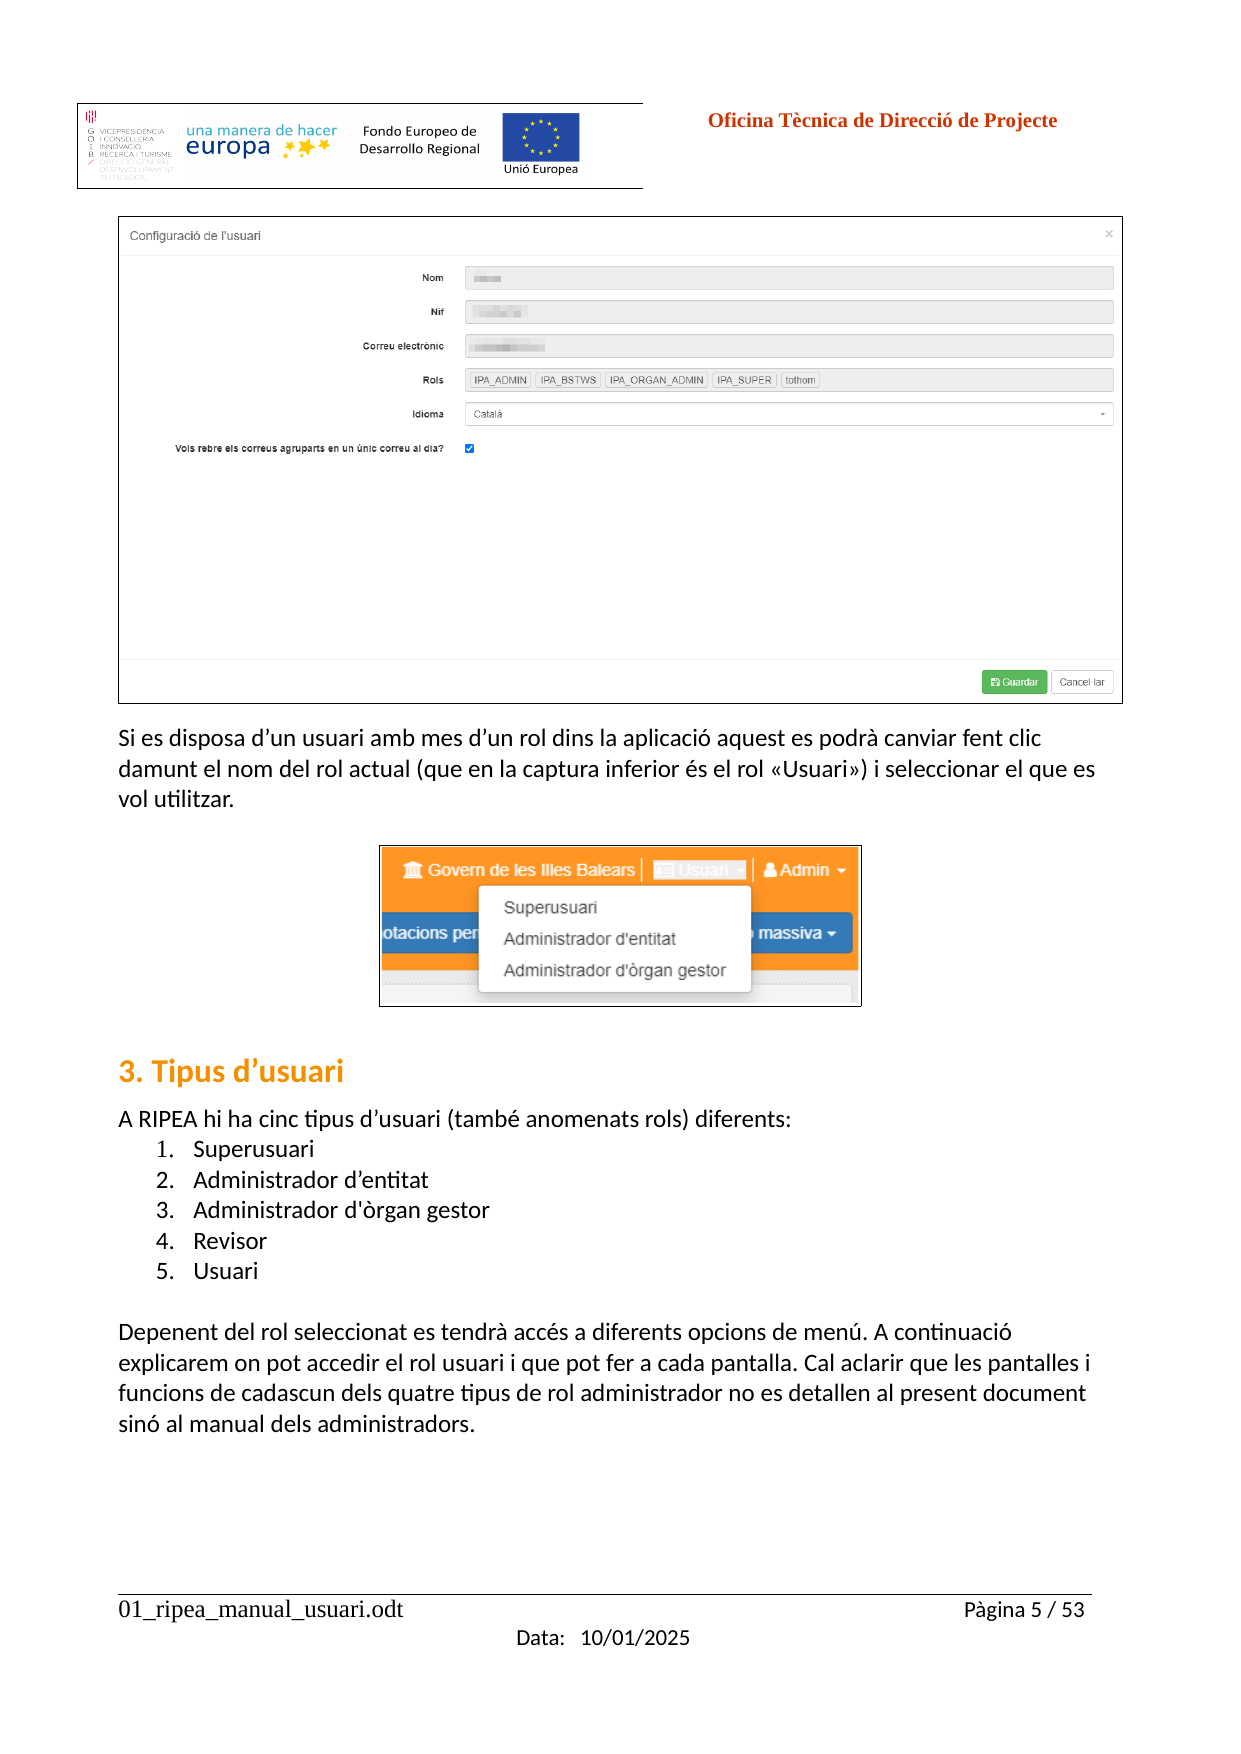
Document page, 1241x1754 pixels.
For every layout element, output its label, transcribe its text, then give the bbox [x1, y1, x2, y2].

picture [121, 219, 1119, 701]
text A RIPEA hi ha cinc tipus d’usuari (també anomenats rols) diferents: [118, 1103, 1122, 1133]
picture [381, 847, 859, 1003]
picture [82, 108, 178, 182]
list Administrador d'òrgan gestor [156, 1194, 1122, 1225]
list Superusuari [156, 1133, 1122, 1164]
text Si es disposa d’un usuari amb mes d’un rol dins la aplicació aquest es podrà canviar fent clic damunt el nom del rol actual (que en la captura inferior és el rol «Usuari») i seleccionar el que es vol utilitzar. [118, 722, 1122, 814]
list Usuari [156, 1255, 1122, 1286]
text Depenent del rol seleccionat es tendrà accés a diferents opcions de menú. A continuació explicarem on pot accedir el rol usuari i que pot fer a cada pantalla. Cal aclarir que les pantalles i funcions de cadascun dels quatre tipus de rol administrador no es detallen al present document sinó al manual dels administradors. [118, 1316, 1122, 1438]
subtitle 3. Tipus d’usuari [118, 1049, 1122, 1090]
picture [184, 108, 585, 182]
list Administrador d’entitat [156, 1164, 1122, 1194]
list Revisor [156, 1225, 1122, 1255]
